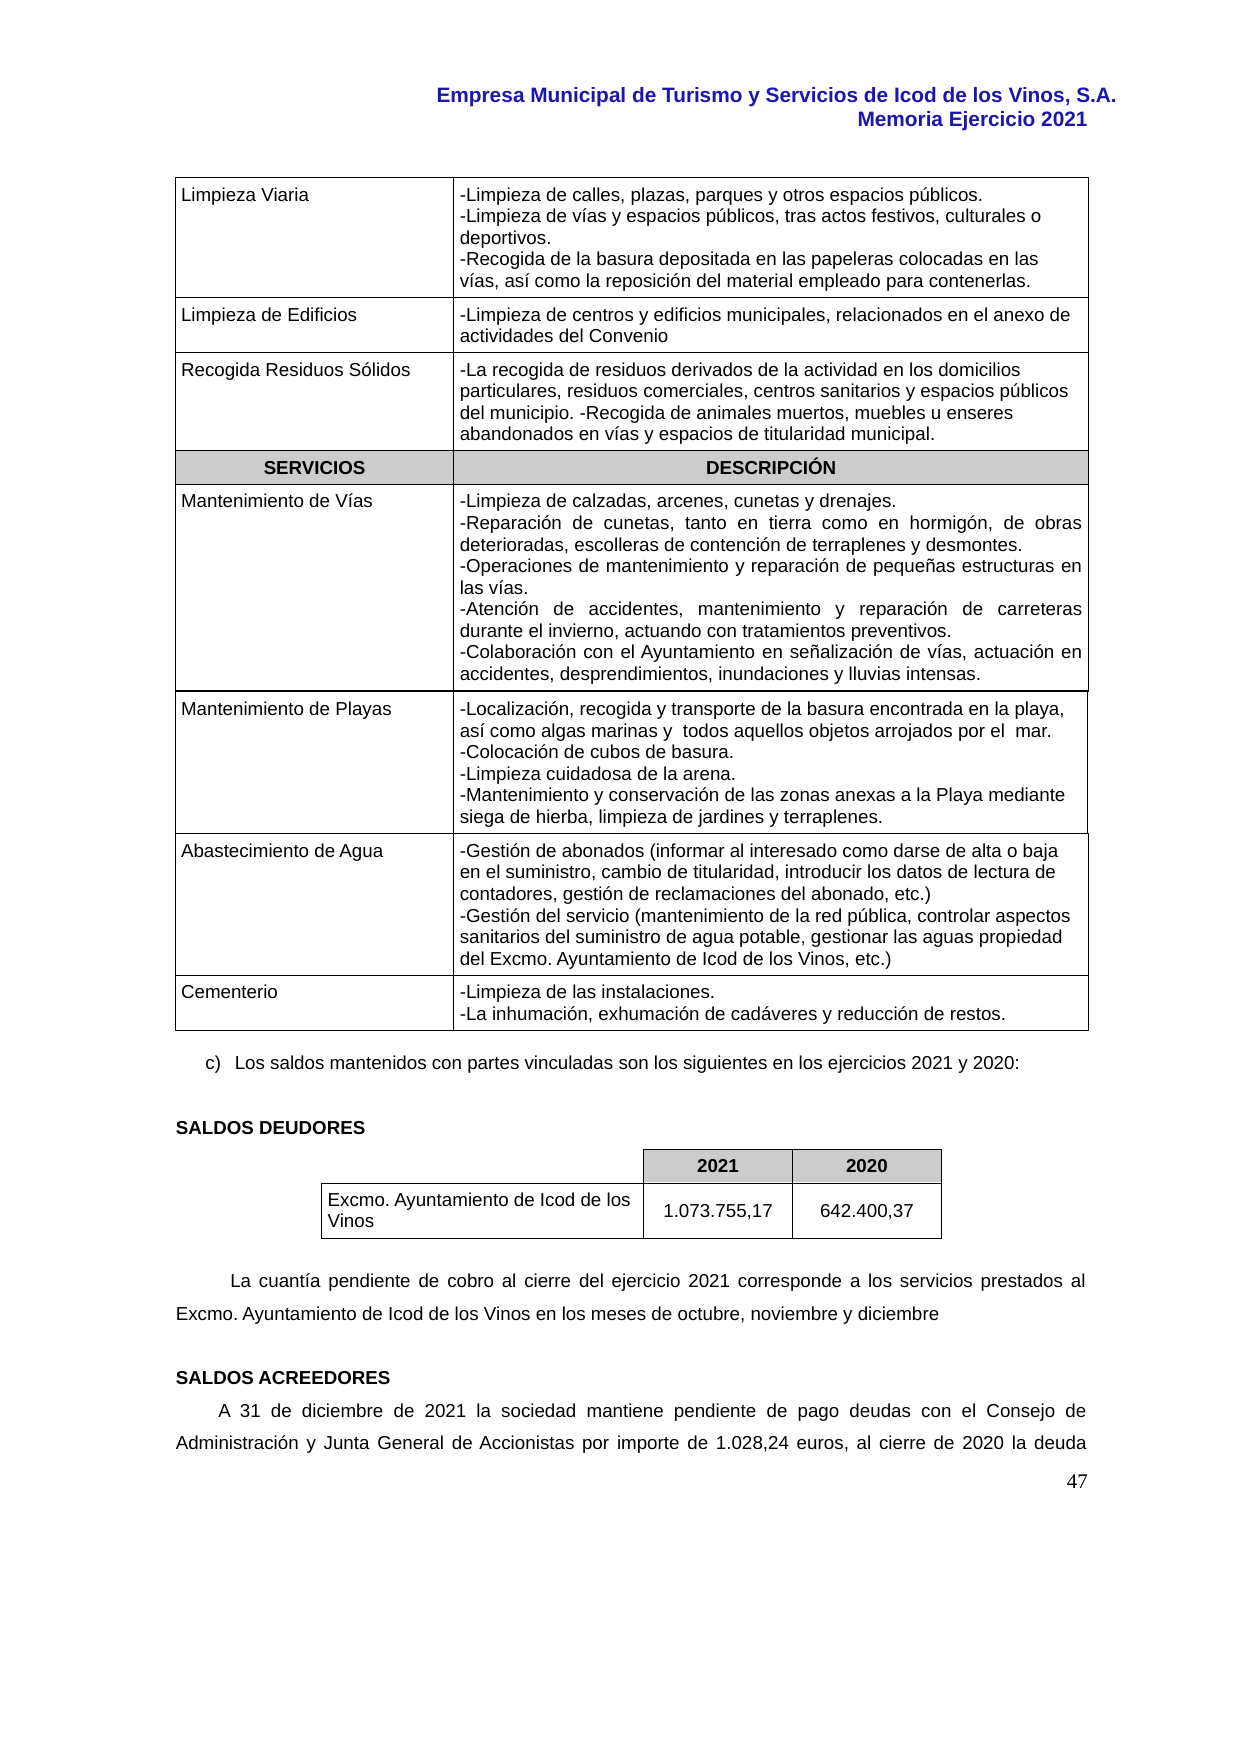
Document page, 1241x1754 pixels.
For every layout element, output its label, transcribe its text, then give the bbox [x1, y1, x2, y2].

table_cell -Limpieza de centros y edificios municipales, relacionados en el anexo de actividades del Convenio [454, 298, 1088, 352]
table_cell SERVICIOS [176, 451, 453, 484]
list Los saldos mantenidos con partes vinculadas son los siguientes en los ejercicios 2021 y 2020: [205, 1052, 1087, 1073]
table_cell -Limpieza de calles, plazas, parques y otros espacios públicos. -Limpieza de vías y espacios públicos, tras actos festivos, culturales o deportivos. -Recogida de la basura depositada en las papeleras colocadas en las vías, así como la reposición del material empleado para contenerlas. [454, 178, 1088, 297]
table_cell Excmo. Ayuntamiento de Icod de los Vinos [322, 1184, 643, 1237]
table_cell Limpieza de Edificios [176, 298, 453, 352]
table_cell Mantenimiento de Playas [176, 692, 453, 833]
table_cell Cementerio [176, 976, 453, 1030]
table_cell -Limpieza de las instalaciones. -La inhumación, exhumación de cadáveres y reducción de restos. [454, 976, 1088, 1030]
table_cell -Localización, recogida y transporte de la basura encontrada en la playa, así como algas marinas y todos aquellos objetos arrojados por el mar. -Colocación de cubos de basura. -Limpieza cuidadosa de la arena. -Mantenimiento y conservación de las zonas anexas a la Playa mediante siega de hierba, limpieza de jardines y terraplenes. [454, 692, 1087, 833]
table_cell -Limpieza de calzadas, arcenes, cunetas y drenajes. -Reparación de cunetas, tanto en tierra como en hormigón, de obras deterioradas, escolleras de contención de terraplenes y desmontes. -Operaciones de mantenimiento y reparación de pequeñas estructuras en las vías. -Atención de accidentes, mantenimiento y reparación de carreteras durante el invierno, actuando con tratamientos preventivos. -Colaboración con el Ayuntamiento en señalización de vías, actuación en accidentes, desprendimientos, inundaciones y lluvias intensas. [454, 485, 1088, 690]
table_cell 642.400,37 [793, 1184, 941, 1237]
table_cell Limpieza Viaria [176, 178, 453, 297]
table_header 2020 [793, 1150, 941, 1182]
table_header [322, 1149, 643, 1182]
table_cell Mantenimiento de Vías [176, 485, 453, 690]
text SALDOS ACREEDORES [176, 1367, 1087, 1389]
table_cell Recogida Residuos Sólidos [176, 353, 453, 450]
table_cell -Gestión de abonados (informar al interesado como darse de alta o baja en el suministro, cambio de titularidad, introducir los datos de lectura de contadores, gestión de reclamaciones del abonado, etc.) -Gestión del servicio (mantenimiento de la red pública, controlar aspectos sanitarios del suministro de agua potable, gestionar las aguas propiedad del Excmo. Ayuntamiento de Icod de los Vinos, etc.) [454, 834, 1088, 975]
table_cell -La recogida de residuos derivados de la actividad en los domicilios particulares, residuos comerciales, centros sanitarios y espacios públicos del municipio. -Recogida de animales muertos, muebles u enseres abandonados en vías y espacios de titularidad municipal. [454, 353, 1088, 450]
text La cuantía pendiente de cobro al cierre del ejercicio 2021 corresponde a los servicios prestados al Excmo. Ayuntamiento de Icod de los Vinos en los meses de octubre, noviembre y diciembre [176, 1270, 1087, 1324]
text SALDOS DEUDORES [176, 1117, 1087, 1138]
text A 31 de diciembre de 2021 la sociedad mantiene pendiente de pago deudas con el Consejo de Administración y Junta General de Accionistas por importe de 1.028,24 euros, al cierre de 2020 la deuda [176, 1399, 1087, 1453]
table_header 2021 [644, 1150, 792, 1182]
table_cell 1.073.755,17 [644, 1184, 792, 1237]
table_cell Abastecimiento de Agua [176, 834, 453, 975]
table_cell DESCRIPCIÓN [454, 451, 1088, 484]
